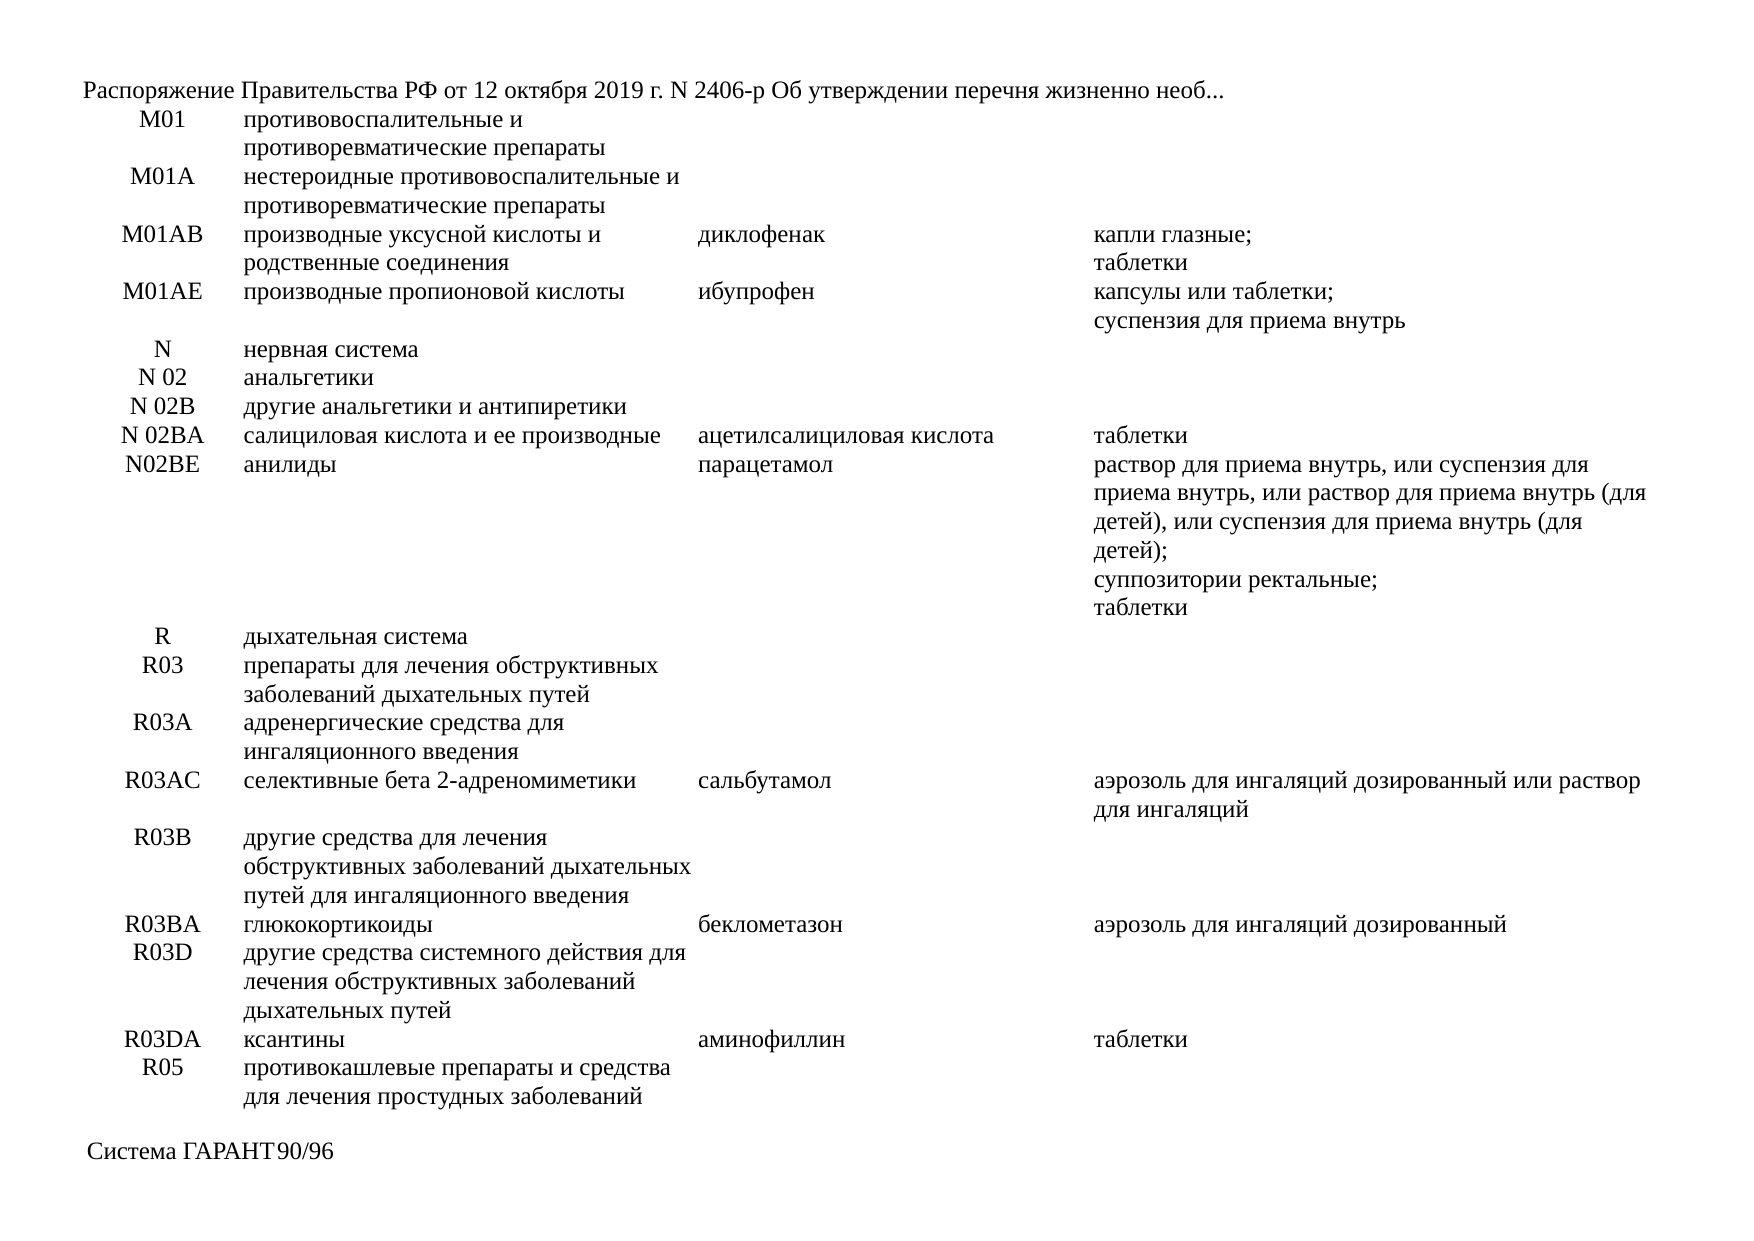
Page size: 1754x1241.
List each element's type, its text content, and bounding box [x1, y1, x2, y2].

table_cell беклометазон [697, 909, 1092, 937]
table_cell [1093, 621, 1659, 650]
table_cell [697, 1053, 1092, 1110]
table_cell [697, 391, 1092, 420]
table_cell [697, 334, 1092, 362]
table_cell [697, 938, 1092, 1024]
table_cell анилиды [242, 449, 697, 621]
table_cell аэрозоль для ингаляций дозированный [1093, 909, 1659, 937]
table_cell селективные бета 2-адреномиметики [242, 765, 697, 822]
table_cell R03 [83, 650, 242, 707]
table_cell салициловая кислота и ее производные [242, 420, 697, 449]
table_cell анальгетики [242, 363, 697, 391]
table_cell капли глазные; таблетки [1093, 219, 1659, 276]
table_cell [1093, 650, 1659, 707]
table_cell противовоспалительные и противоревматические препараты [242, 104, 697, 161]
table_cell нестероидные противовоспалительные и противоревматические препараты [242, 161, 697, 219]
table_cell M01 [83, 104, 242, 161]
table_cell таблетки [1093, 420, 1659, 449]
table_cell [1093, 104, 1659, 161]
table_cell N 02BA [83, 420, 242, 449]
table_cell [1093, 708, 1659, 765]
table_cell [697, 621, 1092, 650]
table_cell R [83, 621, 242, 650]
table_cell таблетки [1093, 1024, 1659, 1052]
table_cell [697, 823, 1092, 909]
table_cell другие средства для лечения обструктивных заболеваний дыхательных путей для ингаляционного введения [242, 823, 697, 909]
table_cell [1093, 1053, 1659, 1110]
table_cell парацетамол [697, 449, 1092, 621]
table_cell аэрозоль для ингаляций дозированный или раствор для ингаляций [1093, 765, 1659, 822]
table_cell R03B [83, 823, 242, 909]
table_cell дыхательная система [242, 621, 697, 650]
table_cell ксантины [242, 1024, 697, 1052]
table_cell [1093, 161, 1659, 219]
table_cell аминофиллин [697, 1024, 1092, 1052]
table_cell R03BA [83, 909, 242, 937]
table_cell ибупрофен [697, 276, 1092, 334]
table_cell [1093, 938, 1659, 1024]
table_cell [697, 104, 1092, 161]
table_cell капсулы или таблетки; суспензия для приема внутрь [1093, 276, 1659, 334]
table_cell производные пропионовой кислоты [242, 276, 697, 334]
table_cell [1093, 823, 1659, 909]
table_cell другие анальгетики и антипиретики [242, 391, 697, 420]
table_cell другие средства системного действия для лечения обструктивных заболеваний дыхательных путей [242, 938, 697, 1024]
table_cell противокашлевые препараты и средства для лечения простудных заболеваний [242, 1053, 697, 1110]
table_cell N 02 [83, 363, 242, 391]
table_cell [1093, 334, 1659, 362]
table_cell M01AB [83, 219, 242, 276]
table_cell [1093, 391, 1659, 420]
table_cell M01AE [83, 276, 242, 334]
table_cell R05 [83, 1053, 242, 1110]
table_cell R03AC [83, 765, 242, 822]
table_cell [697, 363, 1092, 391]
table_cell [697, 708, 1092, 765]
table_cell N [83, 334, 242, 362]
table_cell раствор для приема внутрь, или суспензия для приема внутрь, или раствор для приема внутрь (для детей), или суспензия для приема внутрь (для детей); суппозитории ректальные; таблетки [1093, 449, 1659, 621]
table_cell глюкокортикоиды [242, 909, 697, 937]
table_cell R03D [83, 938, 242, 1024]
table_cell [697, 161, 1092, 219]
table_cell R03A [83, 708, 242, 765]
table_cell N02BE [83, 449, 242, 621]
table_cell нервная система [242, 334, 697, 362]
table_cell диклофенак [697, 219, 1092, 276]
table_cell сальбутамол [697, 765, 1092, 822]
table_cell производные уксусной кислоты и родственные соединения [242, 219, 697, 276]
table_cell M01A [83, 161, 242, 219]
table_cell R03DA [83, 1024, 242, 1052]
table_cell ацетилсалициловая кислота [697, 420, 1092, 449]
table_cell адренергические средства для ингаляционного введения [242, 708, 697, 765]
table_cell [697, 650, 1092, 707]
table_cell N 02B [83, 391, 242, 420]
table_cell [1093, 363, 1659, 391]
table_cell препараты для лечения обструктивных заболеваний дыхательных путей [242, 650, 697, 707]
